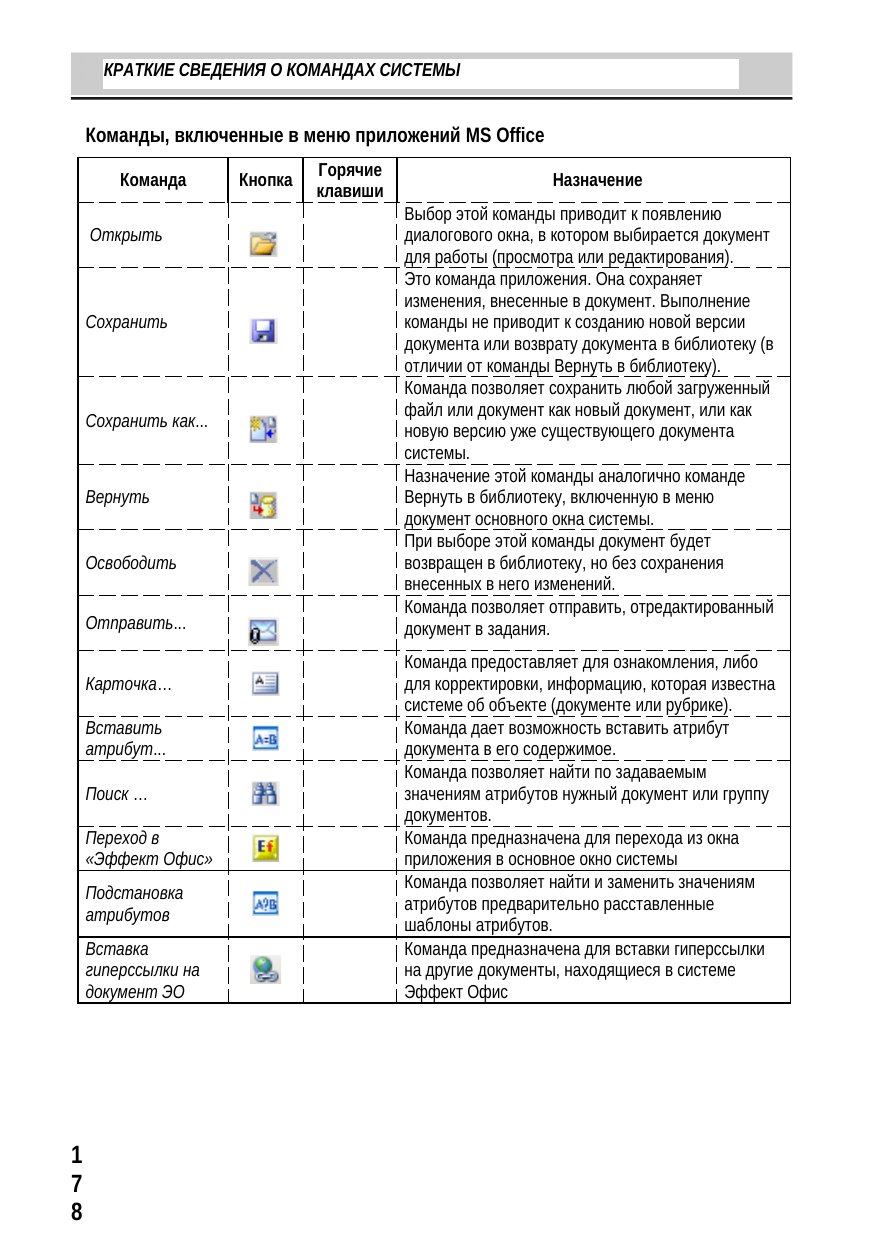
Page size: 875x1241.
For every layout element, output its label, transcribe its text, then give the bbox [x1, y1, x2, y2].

table_cell Выбор этой команды приводит к появлению диалогового окна, в котором выбирается документ для работы (просмотра или редактирования). [397, 202, 790, 267]
table_cell Команда предназначена для вставки гиперссылки на другие документы, находящиеся в системе Эффект Офис [397, 938, 790, 1002]
table_cell [228, 826, 303, 870]
table_cell [228, 938, 303, 1002]
table_cell [303, 595, 397, 650]
table_header [772, 123, 791, 157]
table_cell [303, 716, 397, 760]
table_cell Горячие клавиши [304, 158, 396, 202]
table_cell [303, 650, 397, 716]
table_cell [303, 938, 397, 1002]
table_cell [303, 826, 397, 870]
table_cell Освободить [79, 529, 228, 595]
table_cell [228, 650, 303, 716]
table_cell [228, 464, 303, 529]
table_cell Сохранить [79, 267, 228, 376]
table_cell Отправить... [79, 595, 228, 650]
table_cell Это команда приложения. Она сохраняет изменения, внесенные в документ. Выполнение команды не приводит к созданию новой версии документа или возврату документа в библиотеку (в отличии от команды Вернуть в библиотеку). [397, 267, 790, 376]
table_cell [303, 871, 397, 936]
table_cell Команда позволяет отправить, отредактированный документ в задания. [397, 595, 790, 650]
table_cell Назначение этой команды аналогично команде Вернуть в библиотеку, включенную в меню документ основного окна системы. [397, 464, 790, 529]
table_cell Вернуть [79, 464, 228, 529]
table_cell Сохранить как... [79, 376, 228, 463]
table_cell Команда предоставляет для ознакомления, либо для корректировки, информацию, которая известна системе об объекте (документе или рубрике). [397, 650, 790, 716]
table_cell [303, 529, 397, 595]
table_cell [303, 760, 397, 826]
table_cell [228, 760, 303, 826]
table_cell [228, 716, 303, 760]
table_cell [228, 529, 303, 595]
table_cell Команда позволяет сохранить любой загруженный файл или документ как новый документ, или как новую версию уже существующего документа системы. [397, 376, 790, 463]
table_cell При выборе этой команды документ будет возвращен в библиотеку, но без сохранения внесенных в него изменений. [397, 529, 790, 595]
table_cell Назначение [398, 158, 790, 202]
table_cell Вставка гиперссылки на документ ЭО [79, 938, 228, 1002]
table_cell [303, 202, 397, 267]
table_cell Команда дает возможность вставить атрибут документа в его содержимое. [397, 716, 790, 760]
table_cell [303, 267, 397, 376]
table_cell Кнопка [229, 158, 302, 202]
table_cell Карточка… [79, 650, 228, 716]
table_cell Открыть [79, 202, 228, 267]
table_cell [228, 595, 303, 650]
table_cell [228, 267, 303, 376]
table_cell Вставить атрибут... [79, 716, 228, 760]
table_cell Команда [79, 158, 227, 202]
table_cell Подстановка атрибутов [79, 871, 228, 936]
table_cell [228, 871, 303, 936]
table_cell Команда позволяет найти и заменить значениям атрибутов предварительно расставленные шаблоны атрибутов. [397, 871, 790, 936]
table_header Команды, включенные в меню приложений MS Office [78, 123, 772, 157]
table_cell Команда предназначена для перехода из окна приложения в основное окно системы [397, 826, 790, 870]
table_cell Переход в «Эффект Офис» [79, 826, 228, 870]
table_cell Команда позволяет найти по задаваемым значениям атрибутов нужный документ или группу документов. [397, 760, 790, 826]
table_cell [303, 464, 397, 529]
table_cell Поиск … [79, 760, 228, 826]
table_cell [303, 376, 397, 463]
table_cell [228, 202, 303, 267]
table_cell [228, 376, 303, 463]
